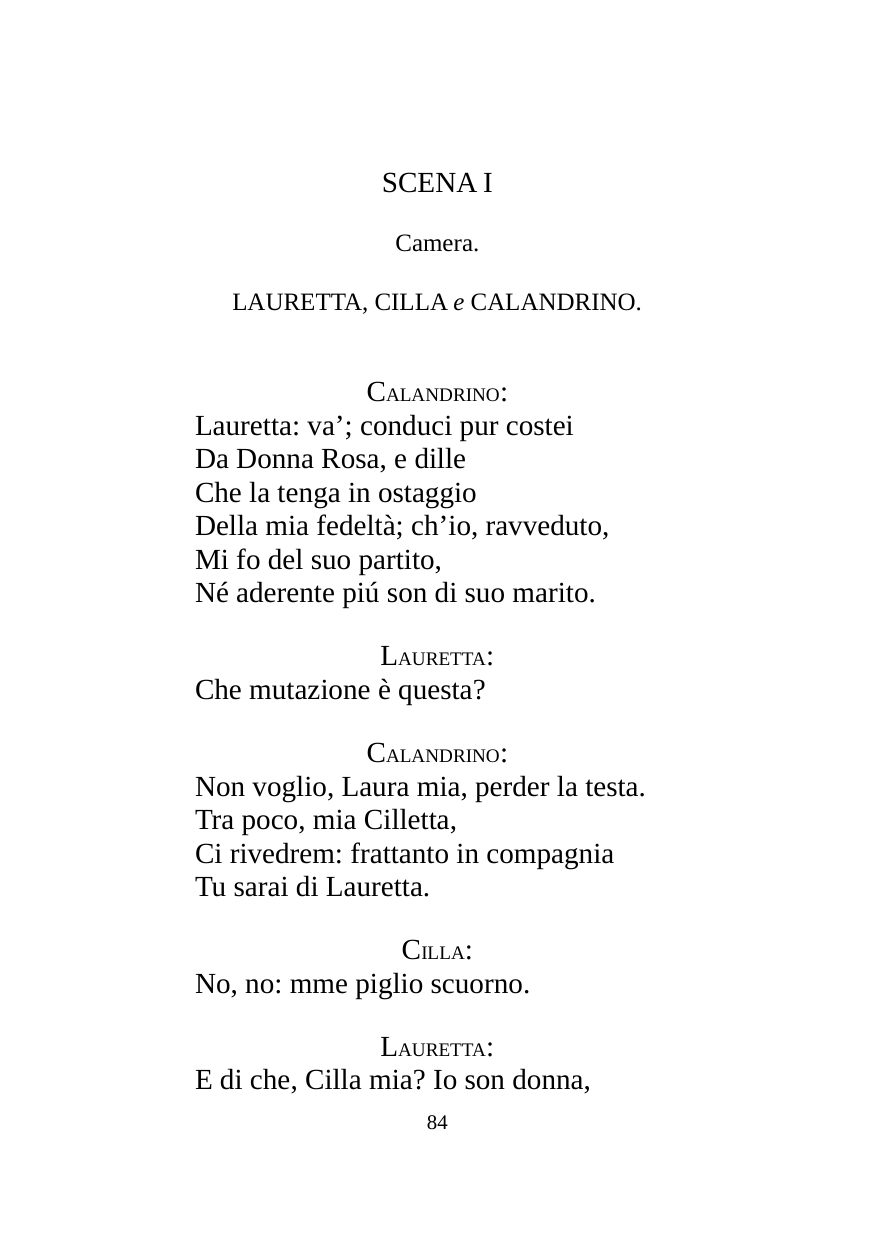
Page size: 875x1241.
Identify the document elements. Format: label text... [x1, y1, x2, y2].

subtitle Scena I [106, 165, 768, 199]
text Non voglio, Laura mia, perder la testa. Tra poco, mia Cilletta, Ci rivedrem: frattanto in compagnia Tu sarai di Lauretta. [195, 769, 768, 903]
text No, no: mme piglio scuorno. [195, 966, 768, 999]
text Lauretta: va’; conduci pur costei Da Donna Rosa, e dille Che la tenga in ostaggio Della mia fedeltà; ch’io, ravveduto, Mi fo del suo partito, Né aderente piú son di suo marito. [195, 408, 768, 609]
text E di che, Cilla mia? Io son donna, [195, 1062, 768, 1096]
text LAURETTA, CILLA e CALANDRINO. [165, 287, 709, 315]
text Calandrino: [106, 374, 768, 408]
text Lauretta: [106, 1029, 768, 1062]
text Lauretta: [106, 638, 768, 672]
text Cilla: [106, 932, 768, 966]
text Che mutazione è questa? [195, 672, 768, 706]
text Calandrino: [106, 735, 768, 769]
text Camera. [165, 228, 709, 257]
